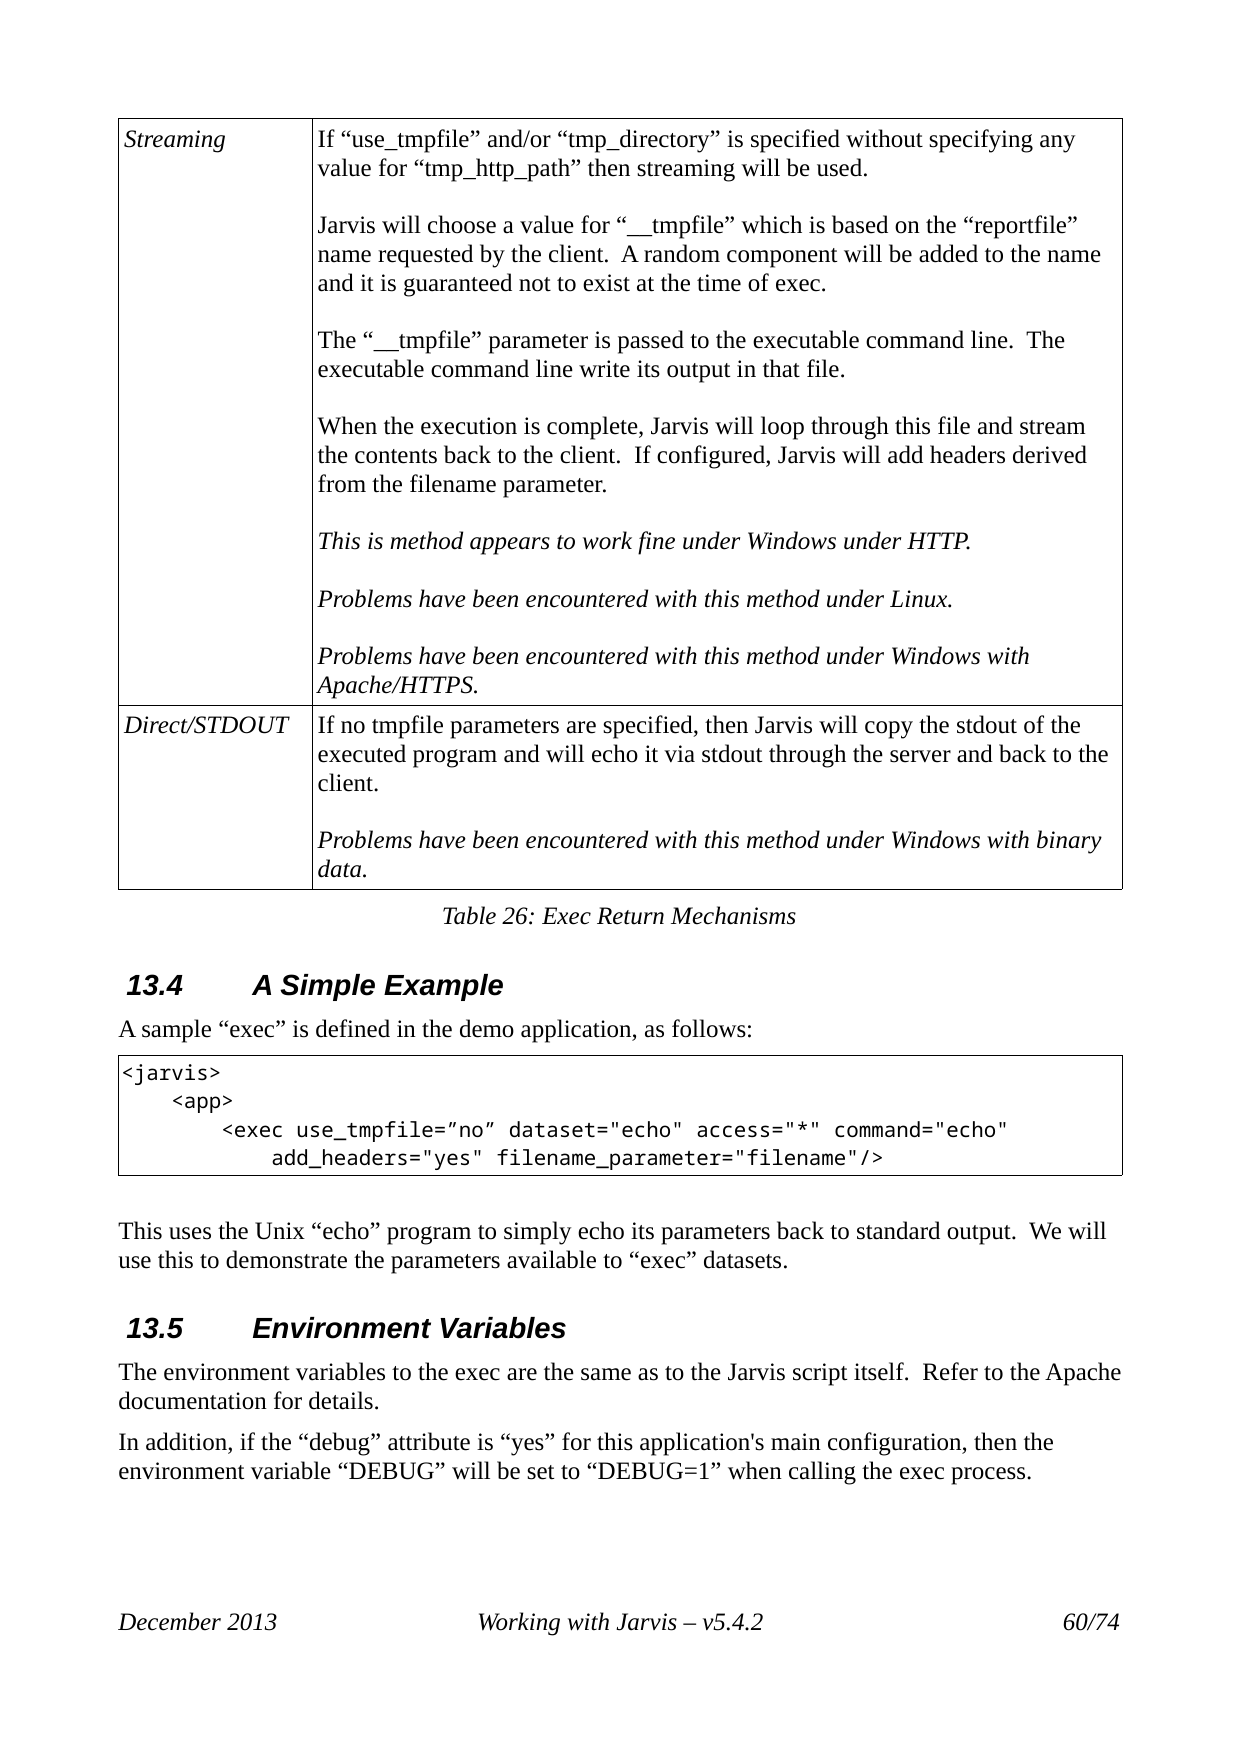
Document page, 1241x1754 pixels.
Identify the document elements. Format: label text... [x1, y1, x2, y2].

text Table 26: Exec Return Mechanisms [118, 901, 1122, 930]
table_cell Direct/STDOUT [119, 706, 312, 889]
text This uses the Unix “echo” program to simply echo its parameters back to standard output. We will use this to demonstrate the parameters available to “exec” datasets. [118, 1216, 1122, 1273]
table_cell If “use_tmpfile” and/or “tmp_directory” is specified without specifying any value for “tmp_http_path” then streaming will be used. Jarvis will choose a value for “__tmpfile” which is based on the “reportfile” name requested by the client. A random component will be added to the name and it is guaranteed not to exist at the time of exec. The “__tmpfile” parameter is passed to the executable command line. The executable command line write its output in that file. When the execution is complete, Jarvis will loop through this file and stream the contents back to the client. If configured, Jarvis will add headers derived from the filename parameter. This is method appears to work fine under Windows under HTTP. Problems have been encountered with this method under Linux. Problems have been encountered with this method under Windows with Apache/HTTPS. [313, 119, 1122, 705]
text <app> [119, 1083, 1122, 1112]
subtitle Environment Variables [118, 1311, 1122, 1344]
text add_headers="yes" filename_parameter="filename"/> [119, 1140, 1122, 1175]
text In addition, if the “debug” attribute is “yes” for this application's main configuration, then the environment variable “DEBUG” will be set to “DEBUG=1” when calling the exec process. [118, 1427, 1122, 1484]
text A sample “exec” is defined in the demo application, as follows: [118, 1014, 1122, 1042]
table_cell Streaming [119, 119, 312, 705]
text <exec use_tmpfile=”no” dataset="echo" access="*" command="echo" [119, 1112, 1122, 1140]
subtitle A Simple Example [118, 968, 1122, 1001]
text <jarvis> [119, 1056, 1122, 1083]
text The environment variables to the exec are the same as to the Jarvis script itself. Refer to the Apache documentation for details. [118, 1357, 1122, 1414]
table_cell If no tmpfile parameters are specified, then Jarvis will copy the stdout of the executed program and will echo it via stdout through the server and back to the client. Problems have been encountered with this method under Windows with binary data. [313, 706, 1122, 889]
